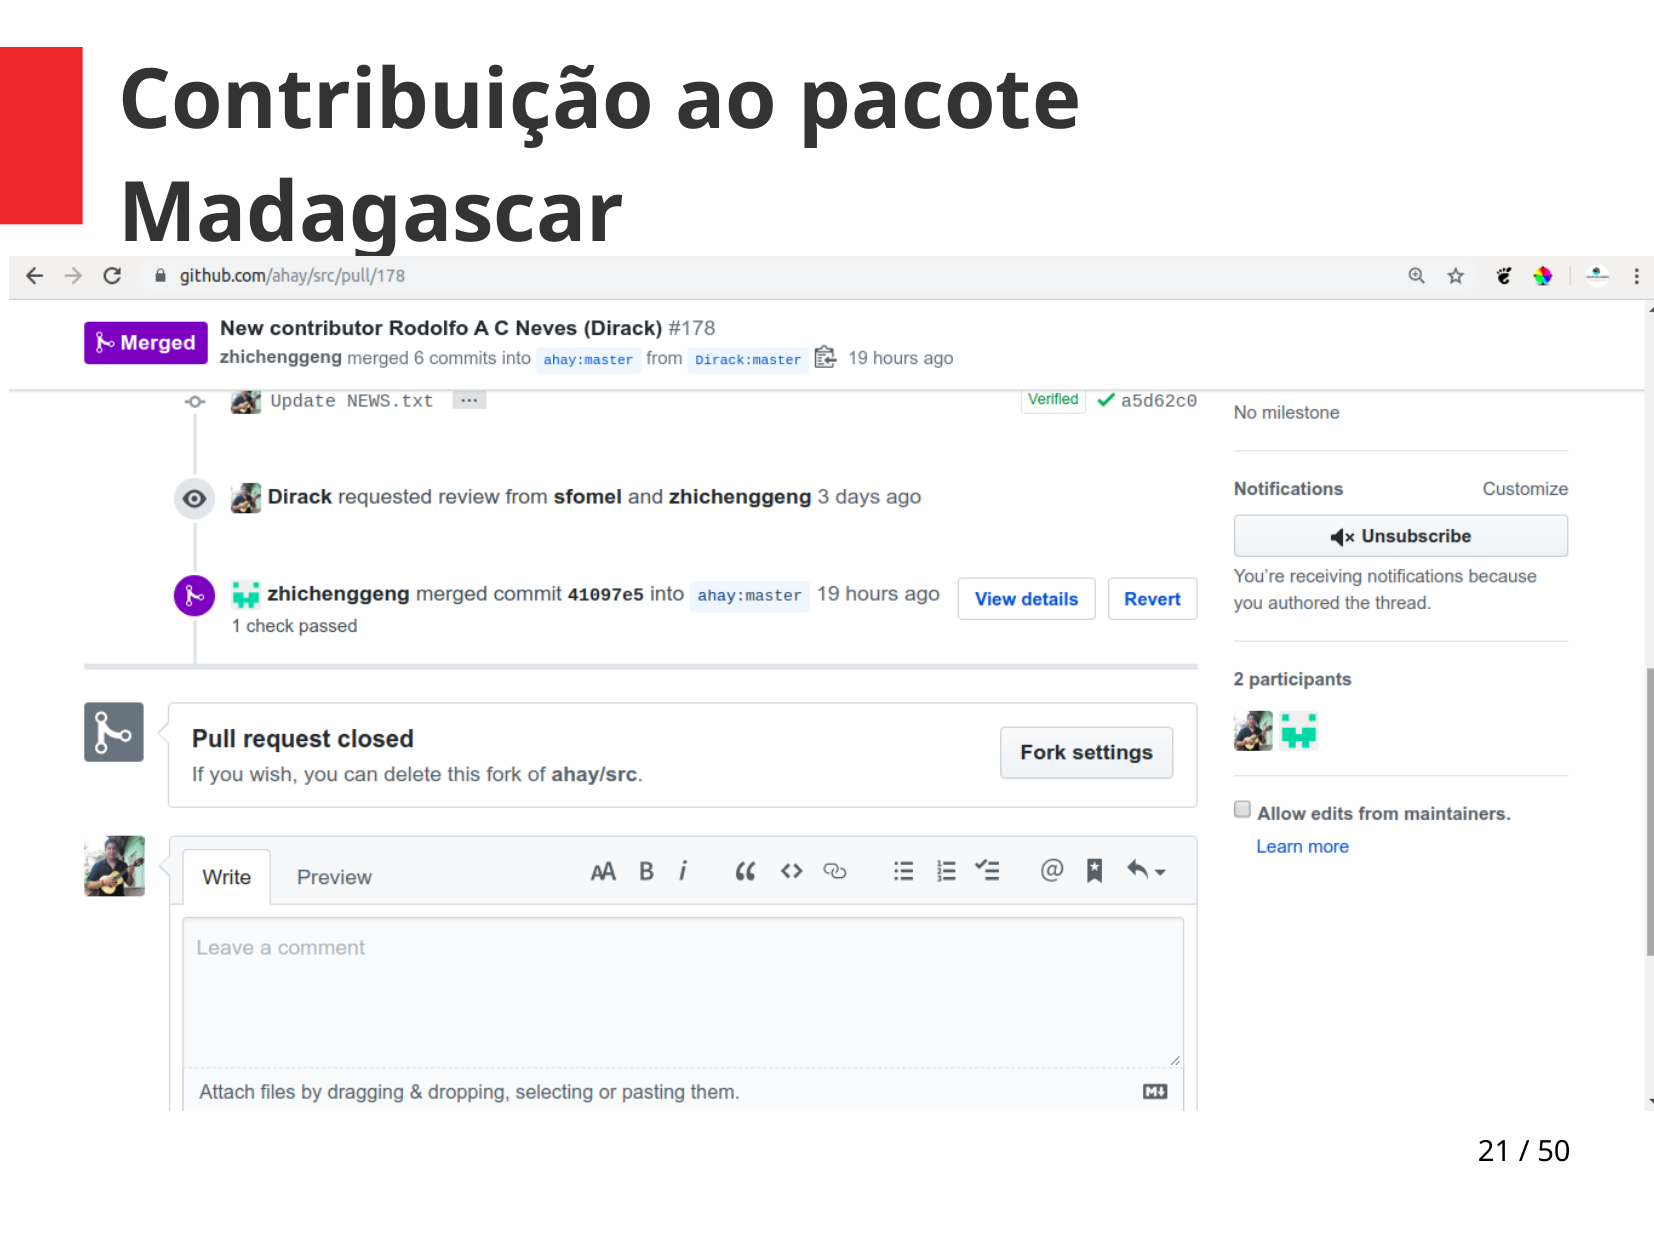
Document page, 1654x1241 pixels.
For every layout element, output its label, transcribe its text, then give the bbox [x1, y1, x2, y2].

picture [8, 256, 1654, 1111]
title Contribuição ao pacote Madagascar [118, 49, 1571, 256]
